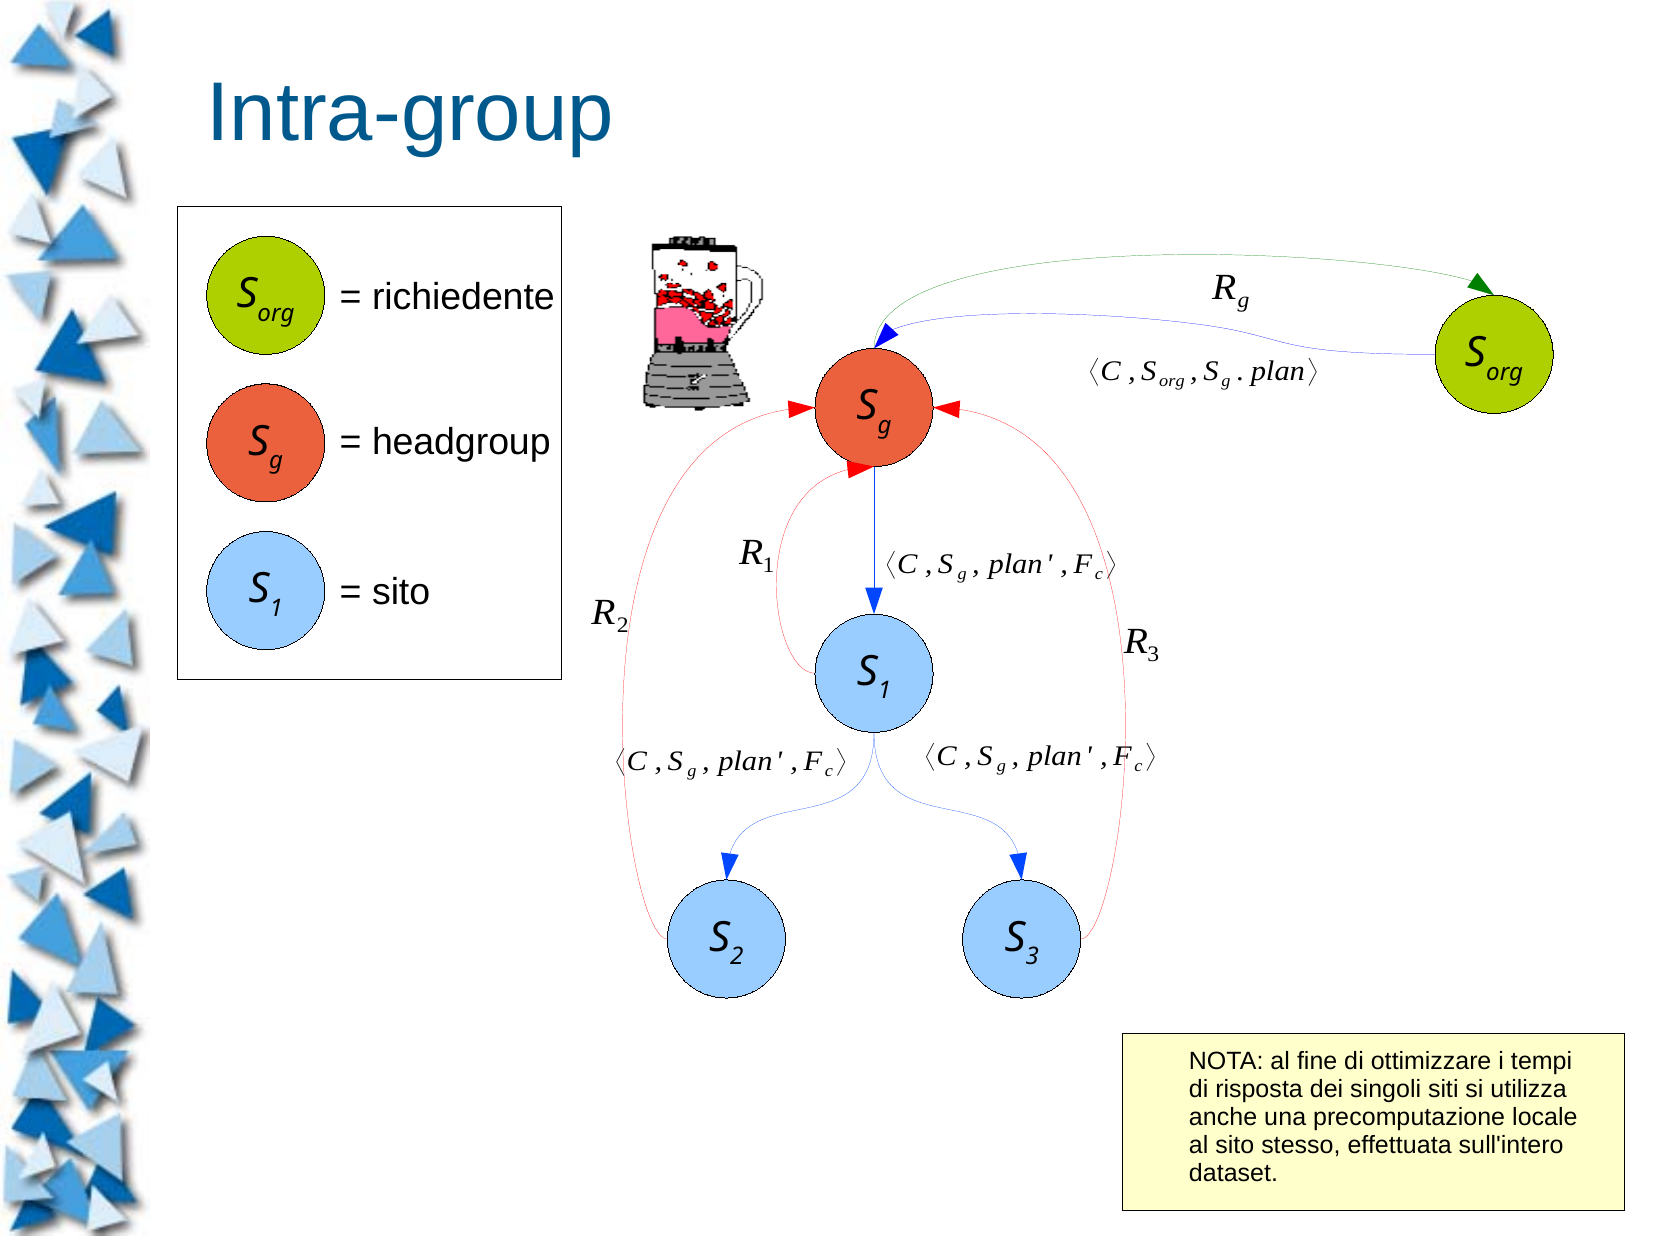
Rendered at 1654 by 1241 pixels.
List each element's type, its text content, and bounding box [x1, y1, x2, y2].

text_box NOTA: al fine di ottimizzare i tempi di risposta dei singoli siti si utilizza anche una precomputazione locale al sito stesso, effettuata sull'intero dataset. [1153, 1018, 1626, 1214]
text_box [1122, 1033, 1153, 1211]
chart [726, 531, 785, 578]
text_box S1 [814, 614, 934, 733]
picture [620, 232, 768, 414]
text_box Sorg [206, 236, 324, 355]
chart [1080, 354, 1326, 390]
chart [578, 590, 638, 637]
chart [607, 744, 624, 781]
text_box Sg [206, 383, 324, 502]
text_box Sorg [1435, 295, 1554, 414]
chart [877, 548, 1110, 584]
chart [1101, 548, 1125, 584]
chart [623, 744, 854, 781]
text_box = richiedente [324, 267, 591, 325]
text_box S3 [962, 879, 1081, 999]
chart [1199, 265, 1259, 312]
text_box = headgroup [324, 413, 591, 471]
text_box S2 [667, 879, 786, 999]
chart [1111, 620, 1170, 667]
text_box Sg [814, 348, 934, 467]
title Intra-group [206, 29, 1619, 194]
chart [916, 739, 1125, 776]
chart [1125, 739, 1164, 776]
text_box = sito [324, 563, 591, 621]
picture [0, 0, 150, 1236]
text_box S1 [206, 531, 324, 650]
text_box [177, 206, 562, 680]
